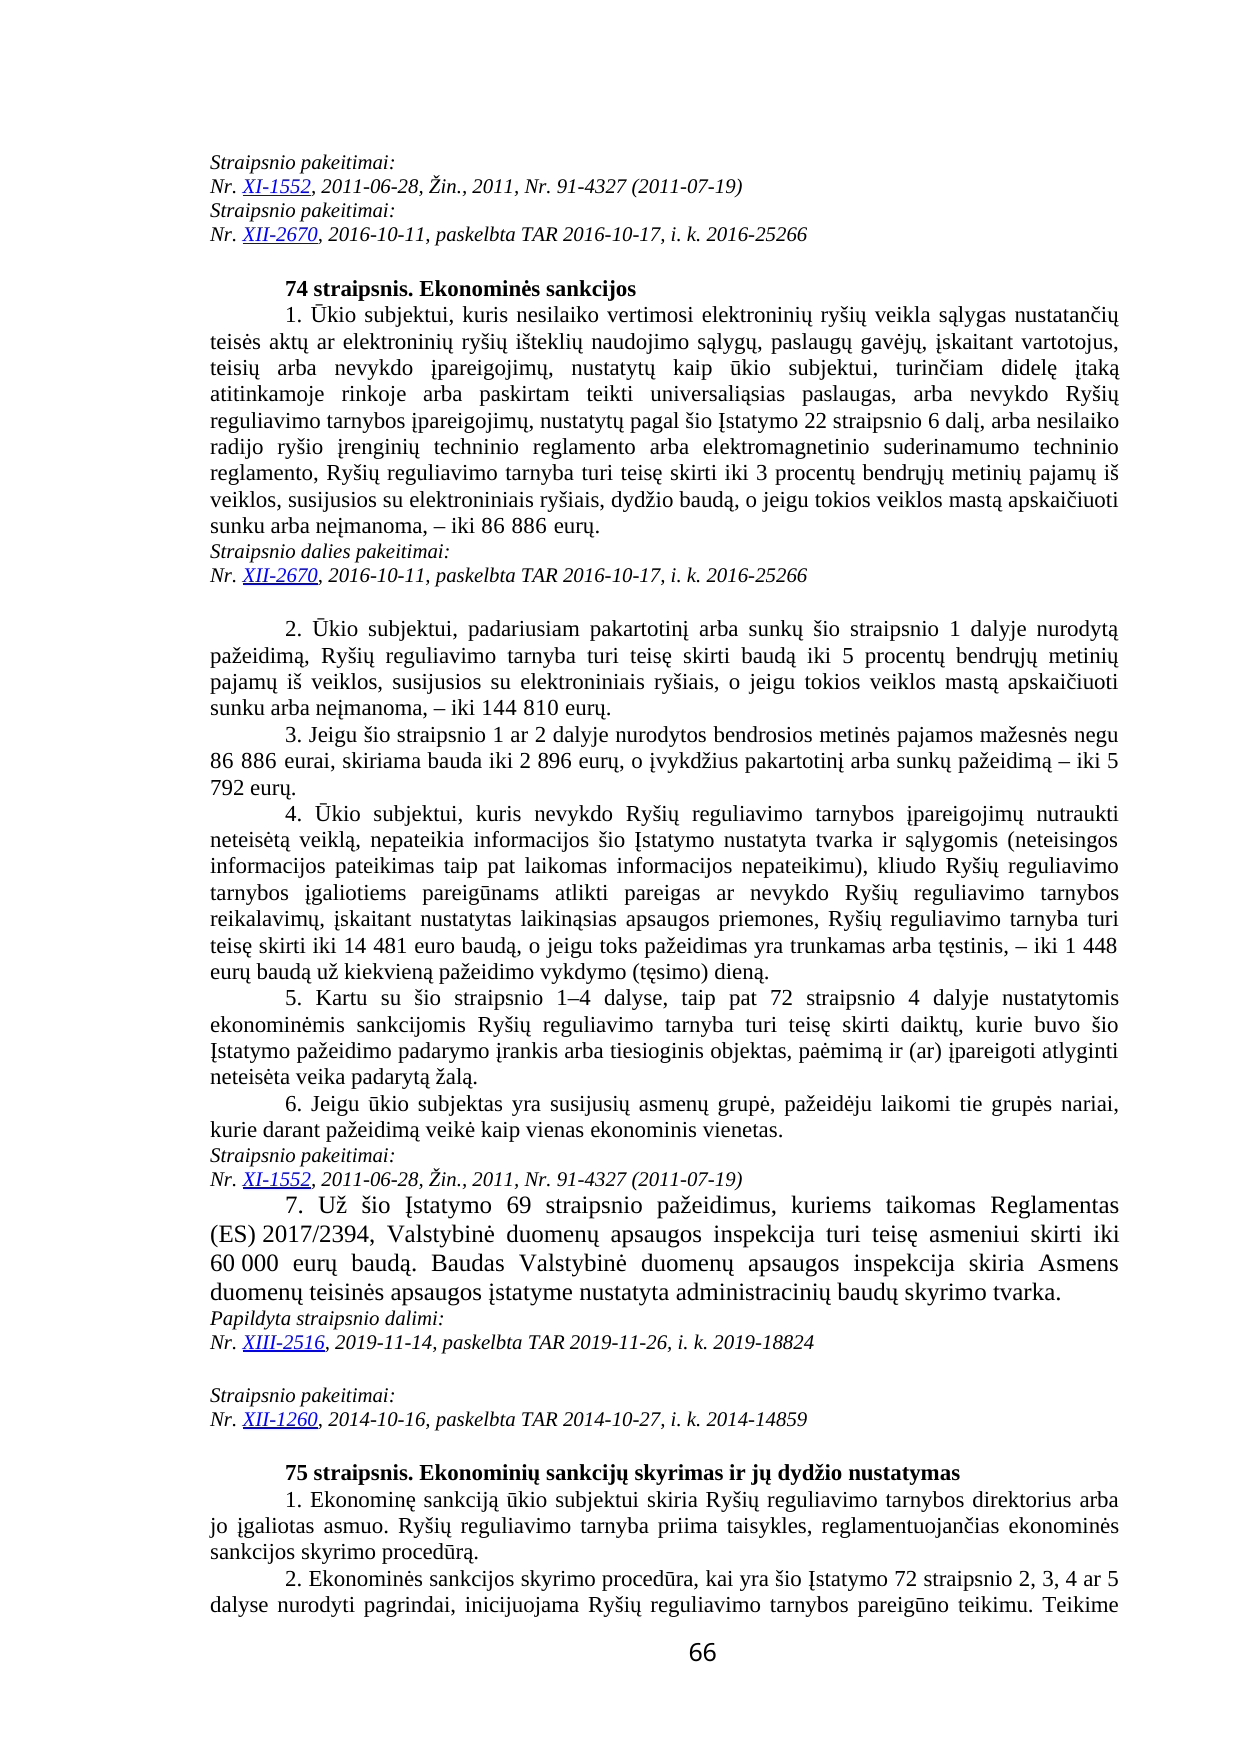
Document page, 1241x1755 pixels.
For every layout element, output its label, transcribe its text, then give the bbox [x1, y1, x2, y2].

text Straipsnio pakeitimai: [210, 198, 1120, 222]
text Nr. XII-2670, 2016-10-11, paskelbta TAR 2016-10-17, i. k. 2016-25266 [210, 222, 1120, 246]
text 3. Jeigu šio straipsnio 1 ar 2 dalyje nurodytos bendrosios metinės pajamos mažesnės negu 86 886 eurai, skiriama bauda iki 2 896 eurų, o įvykdžius pakartotinį arba sunkų pažeidimą – iki 5 792 eurų. [210, 721, 1120, 800]
text 1. Ūkio subjektui, kuris nesilaiko vertimosi elektroninių ryšių veikla sąlygas nustatančių teisės aktų ar elektroninių ryšių išteklių naudojimo sąlygų, paslaugų gavėjų, įskaitant vartotojus, teisių arba nevykdo įpareigojimų, nustatytų kaip ūkio subjektui, turinčiam didelę įtaką atitinkamoje rinkoje arba paskirtam teikti universaliąsias paslaugas, arba nevykdo Ryšių reguliavimo tarnybos įpareigojimų, nustatytų pagal šio Įstatymo 22 straipsnio 6 dalį, arba nesilaiko radijo ryšio įrenginių techninio reglamento arba elektromagnetinio suderinamumo techninio reglamento, Ryšių reguliavimo tarnyba turi teisę skirti iki 3 procentų bendrųjų metinių pajamų iš veiklos, susijusios su elektroniniais ryšiais, dydžio baudą, o jeigu tokios veiklos mastą apskaičiuoti sunku arba neįmanoma, – iki 86 886 eurų. [210, 301, 1120, 538]
text 1. Ekonominę sankciją ūkio subjektui skiria Ryšių reguliavimo tarnybos direktorius arba jo įgaliotas asmuo. Ryšių reguliavimo tarnyba priima taisykles, reglamentuojančias ekonominės sankcijos skyrimo procedūrą. [210, 1486, 1120, 1565]
text 2. Ūkio subjektui, padariusiam pakartotinį arba sunkų šio straipsnio 1 dalyje nurodytą pažeidimą, Ryšių reguliavimo tarnyba turi teisę skirti baudą iki 5 procentų bendrųjų metinių pajamų iš veiklos, susijusios su elektroniniais ryšiais, o jeigu tokios veiklos mastą apskaičiuoti sunku arba neįmanoma, – iki 144 810 eurų. [210, 615, 1120, 721]
text Straipsnio dalies pakeitimai: [210, 538, 1120, 563]
text Nr. XIII-2516, 2019-11-14, paskelbta TAR 2019-11-26, i. k. 2019-18824 [210, 1330, 1120, 1354]
text Straipsnio pakeitimai: [210, 1142, 1120, 1167]
text Nr. XII-1260, 2014-10-16, paskelbta TAR 2014-10-27, i. k. 2014-14859 [210, 1407, 1120, 1431]
text Straipsnio pakeitimai: [210, 150, 1120, 174]
text 2. Ekonominės sankcijos skyrimo procedūra, kai yra šio Įstatymo 72 straipsnio 2, 3, 4 ar 5 dalyse nurodyti pagrindai, inicijuojama Ryšių reguliavimo tarnybos pareigūno teikimu. Teikime [210, 1565, 1120, 1617]
text 4. Ūkio subjektui, kuris nevykdo Ryšių reguliavimo tarnybos įpareigojimų nutraukti neteisėtą veiklą, nepateikia informacijos šio Įstatymo nustatyta tvarka ir sąlygomis (neteisingos informacijos pateikimas taip pat laikomas informacijos nepateikimu), kliudo Ryšių reguliavimo tarnybos įgaliotiems pareigūnams atlikti pareigas ar nevykdo Ryšių reguliavimo tarnybos reikalavimų, įskaitant nustatytas laikinąsias apsaugos priemones, Ryšių reguliavimo tarnyba turi teisę skirti iki 14 481 euro baudą, o jeigu toks pažeidimas yra trunkamas arba tęstinis, – iki 1 448 eurų baudą už kiekvieną pažeidimo vykdymo (tęsimo) dieną. [210, 800, 1120, 984]
text Nr. XI-1552, 2011-06-28, Žin., 2011, Nr. 91-4327 (2011-07-19) [210, 1167, 1120, 1191]
text 74 straipsnis. Ekonominės sankcijos [210, 275, 1120, 301]
text 7. Už šio Įstatymo 69 straipsnio pažeidimus, kuriems taikomas Reglamentas (ES) 2017/2394, Valstybinė duomenų apsaugos inspekcija turi teisę asmeniui skirti iki 60 000 eurų baudą. Baudas Valstybinė duomenų apsaugos inspekcija skiria Asmens duomenų teisinės apsaugos įstatyme nustatyta administracinių baudų skyrimo tvarka. [210, 1191, 1120, 1306]
text Nr. XI-1552, 2011-06-28, Žin., 2011, Nr. 91-4327 (2011-07-19) [210, 174, 1120, 198]
text 75 straipsnis. Ekonominių sankcijų skyrimas ir jų dydžio nustatymas [210, 1459, 1120, 1486]
text Papildyta straipsnio dalimi: [210, 1306, 1120, 1330]
text Nr. XII-2670, 2016-10-11, paskelbta TAR 2016-10-17, i. k. 2016-25266 [210, 563, 1120, 587]
text 5. Kartu su šio straipsnio 1–4 dalyse, taip pat 72 straipsnio 4 dalyje nustatytomis ekonominėmis sankcijomis Ryšių reguliavimo tarnyba turi teisę skirti daiktų, kurie buvo šio Įstatymo pažeidimo padarymo įrankis arba tiesioginis objektas, paėmimą ir (ar) įpareigoti atlyginti neteisėta veika padarytą žalą. [210, 984, 1120, 1090]
text 6. Jeigu ūkio subjektas yra susijusių asmenų grupė, pažeidėju laikomi tie grupės nariai, kurie darant pažeidimą veikė kaip vienas ekonominis vienetas. [210, 1090, 1120, 1142]
text Straipsnio pakeitimai: [210, 1382, 1120, 1407]
